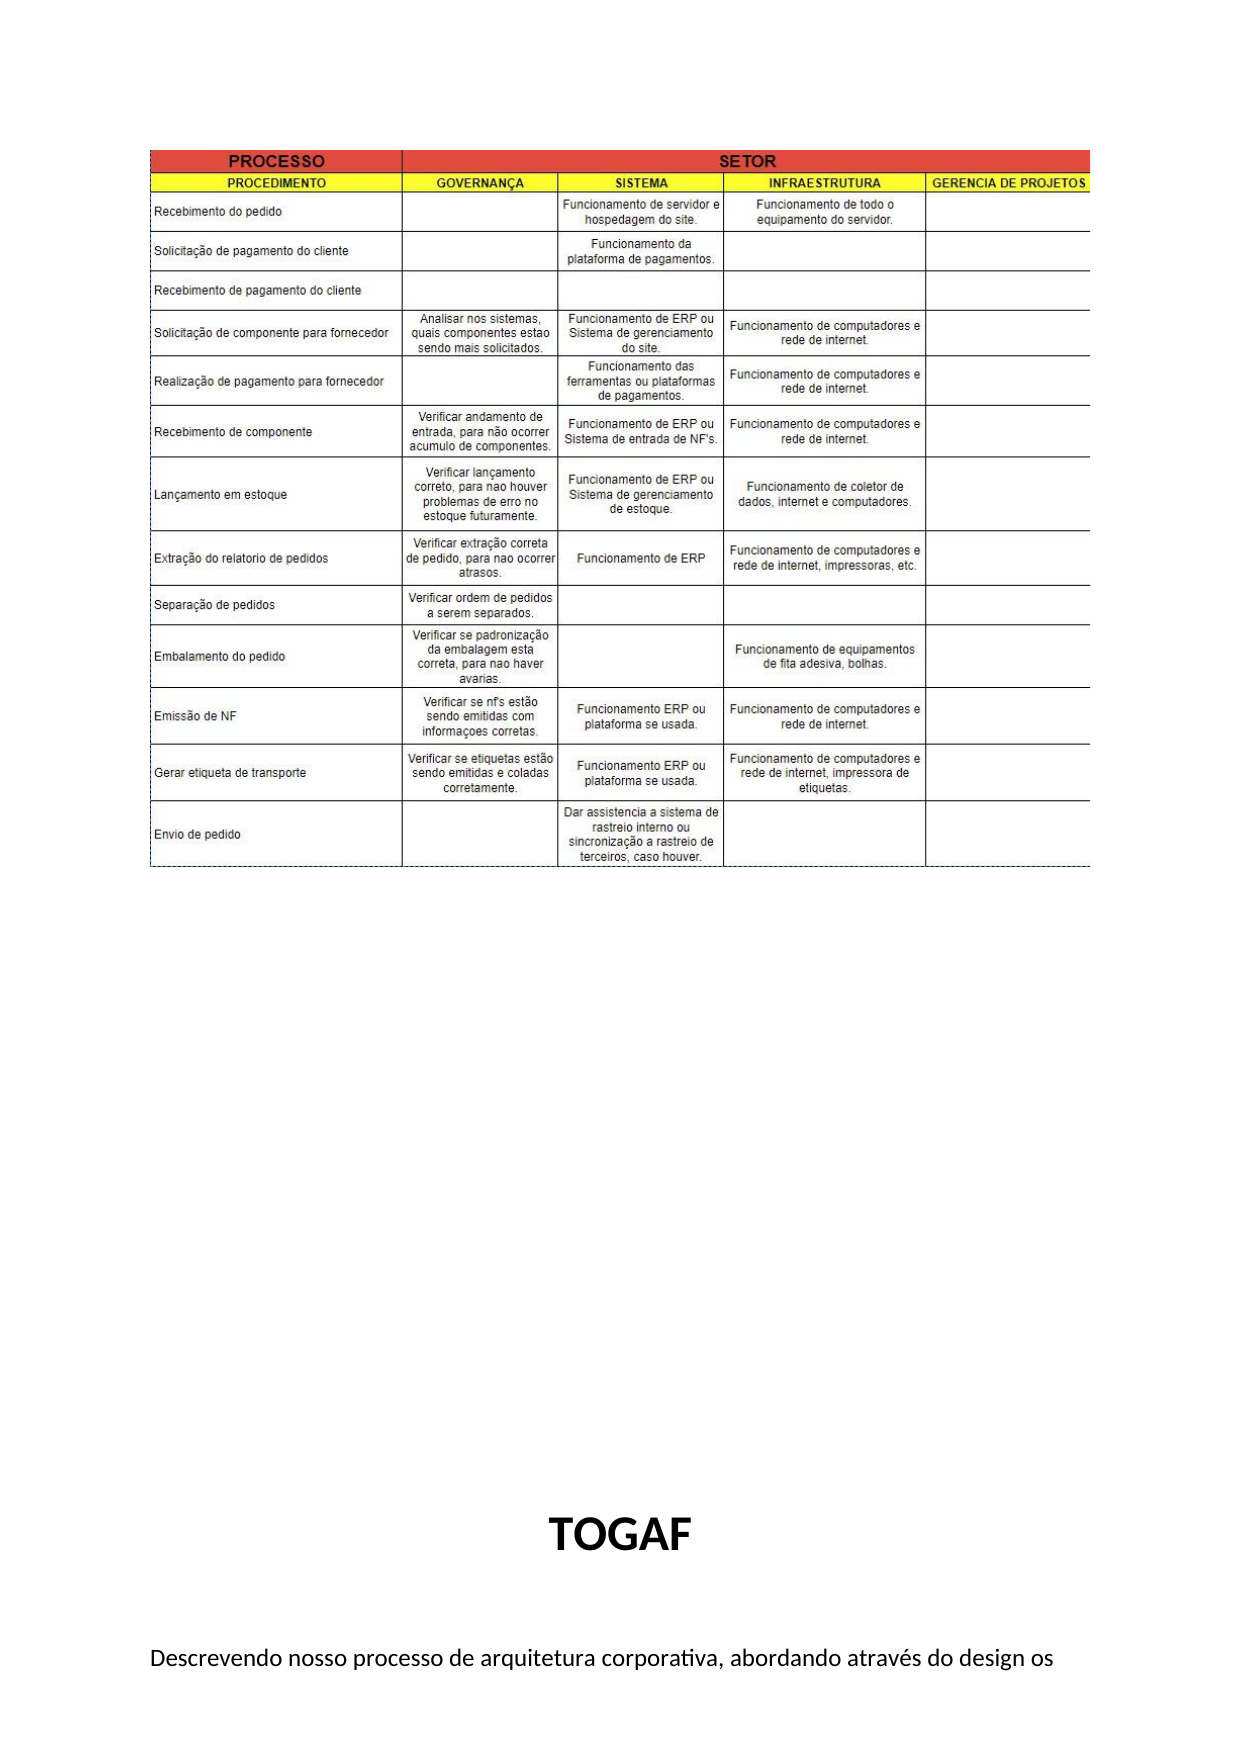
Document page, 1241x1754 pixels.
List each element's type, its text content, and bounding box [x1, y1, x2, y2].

picture [150, 150, 1091, 867]
text TOGAF [150, 1501, 1090, 1562]
text Descrevendo nosso processo de arquitetura corporativa, abordando através do design os [150, 1642, 1090, 1672]
